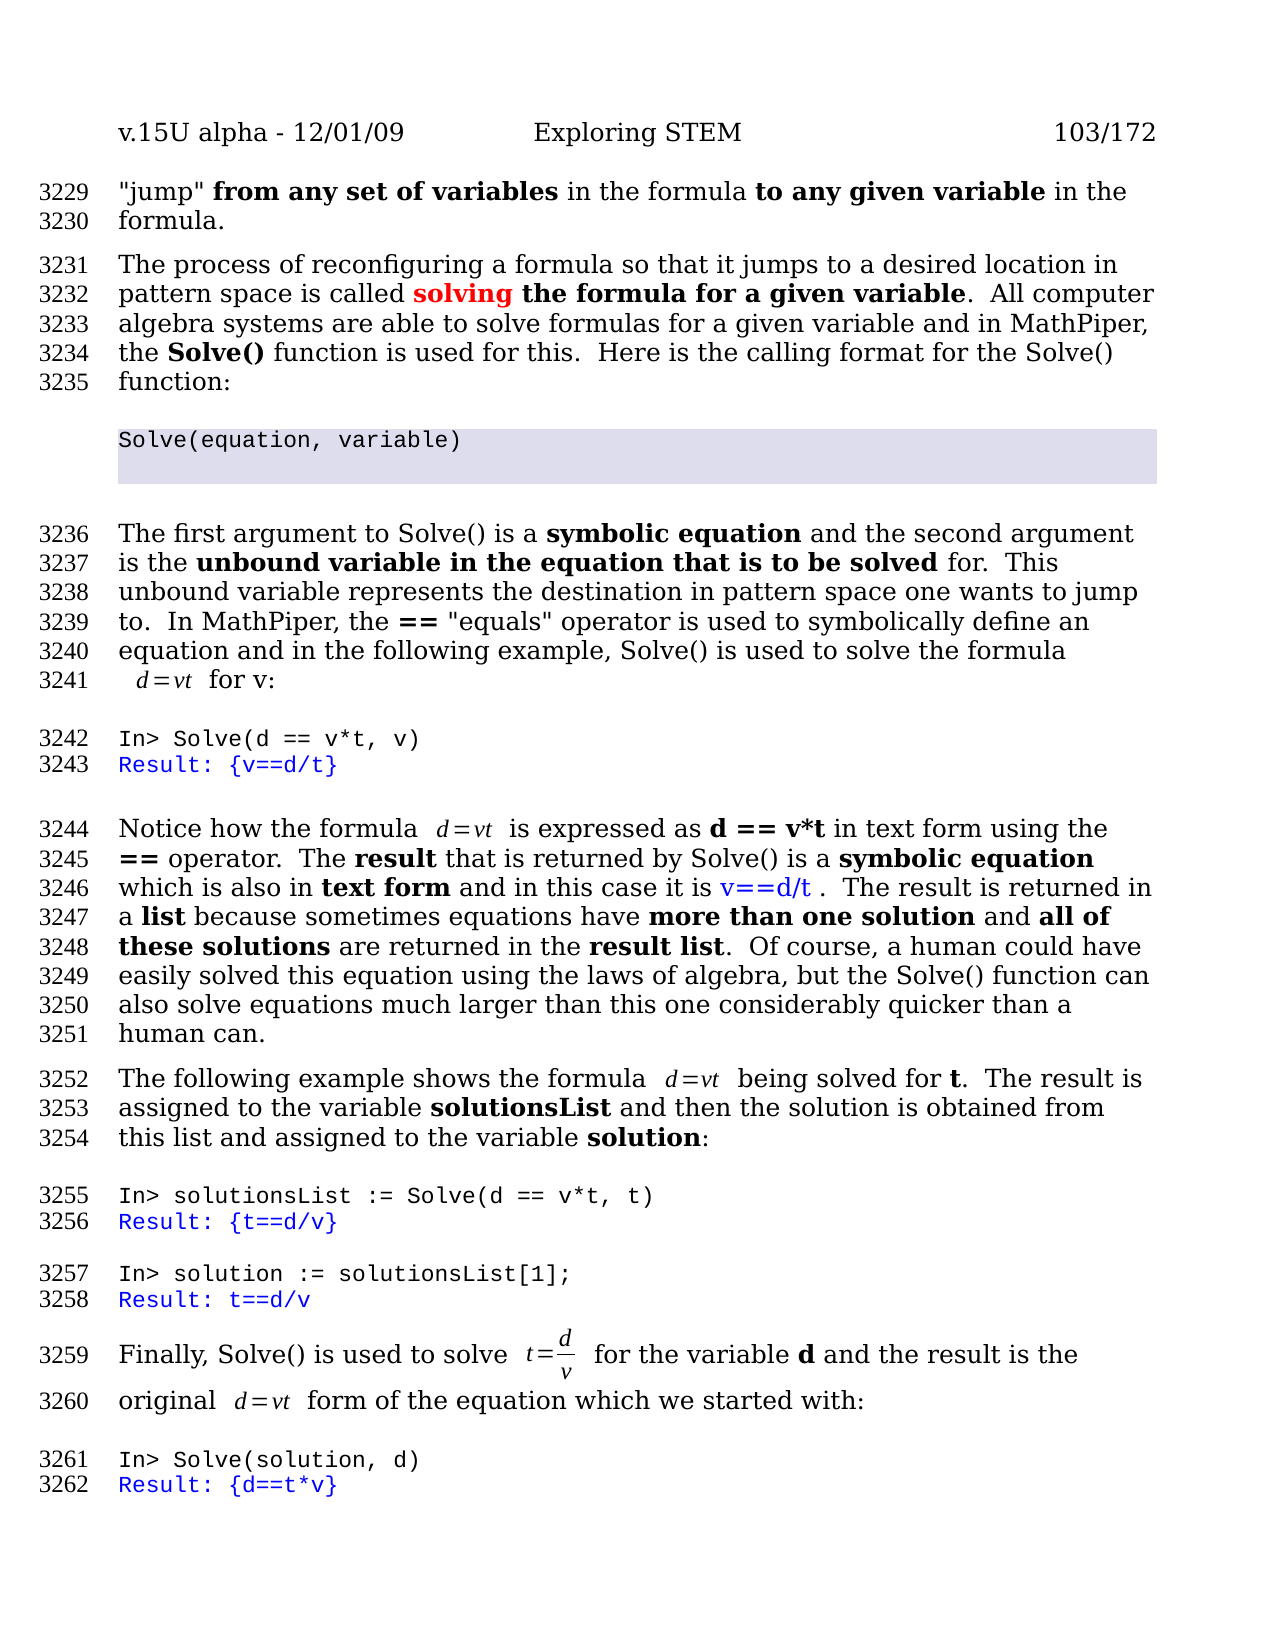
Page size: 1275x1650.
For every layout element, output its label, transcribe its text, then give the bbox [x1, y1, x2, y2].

text "jump" from any set of variables in the formula to any given variable in the formula. [118, 177, 1157, 235]
text In> solution := solutionsList[1]; [118, 1262, 1157, 1288]
table_header Solve(equation, variable) [118, 429, 1157, 484]
text Notice how the formulais expressed as d == v*t in text form using the == operator. The result that is returned by Solve() is a symbolic equation which is also in text form and in this case it is v==d/t . The result is returned in a list because sometimes equations have more than one solution and all of these solutions are returned in the result list. Of course, a human could have easily solved this equation using the laws of algebra, but the Solve() function can also solve equations much larger than this one considerably quicker than a human can. [118, 814, 1157, 1049]
text The following example shows the formulabeing solved for t. The result is assigned to the variable solutionsList and then the solution is obtained from this list and assigned to the variable solution: [118, 1064, 1157, 1152]
text The first argument to Solve() is a symbolic equation and the second argument is the unbound variable in the equation that is to be solved for. This unbound variable represents the destination in pattern space one wants to jump to. In MathPiper, the == "equals" operator is used to symbolically define an equation and in the following example, Solve() is used to solve the formulafor v: [118, 519, 1157, 695]
text In> Solve(d == v*t, v) [118, 727, 1157, 753]
text Finally, Solve() is used to solvefor the variable d and the result is the originalform of the equation which we started with: [118, 1323, 1157, 1416]
text Result: {d==t*v} [118, 1474, 1157, 1500]
text The process of reconfiguring a formula so that it jumps to a desired location in pattern space is called solving the formula for a given variable. All computer algebra systems are able to solve formulas for a given variable and in MathPiper, the Solve() function is used for this. Here is the calling format for the Solve() function: [118, 250, 1157, 397]
text Result: t==d/v [118, 1288, 1157, 1314]
text Result: {t==d/v} [118, 1210, 1157, 1236]
text In> solutionsList := Solve(d == v*t, t) [118, 1184, 1157, 1210]
text In> Solve(solution, d) [118, 1448, 1157, 1474]
text Result: {v==d/t} [118, 753, 1157, 779]
